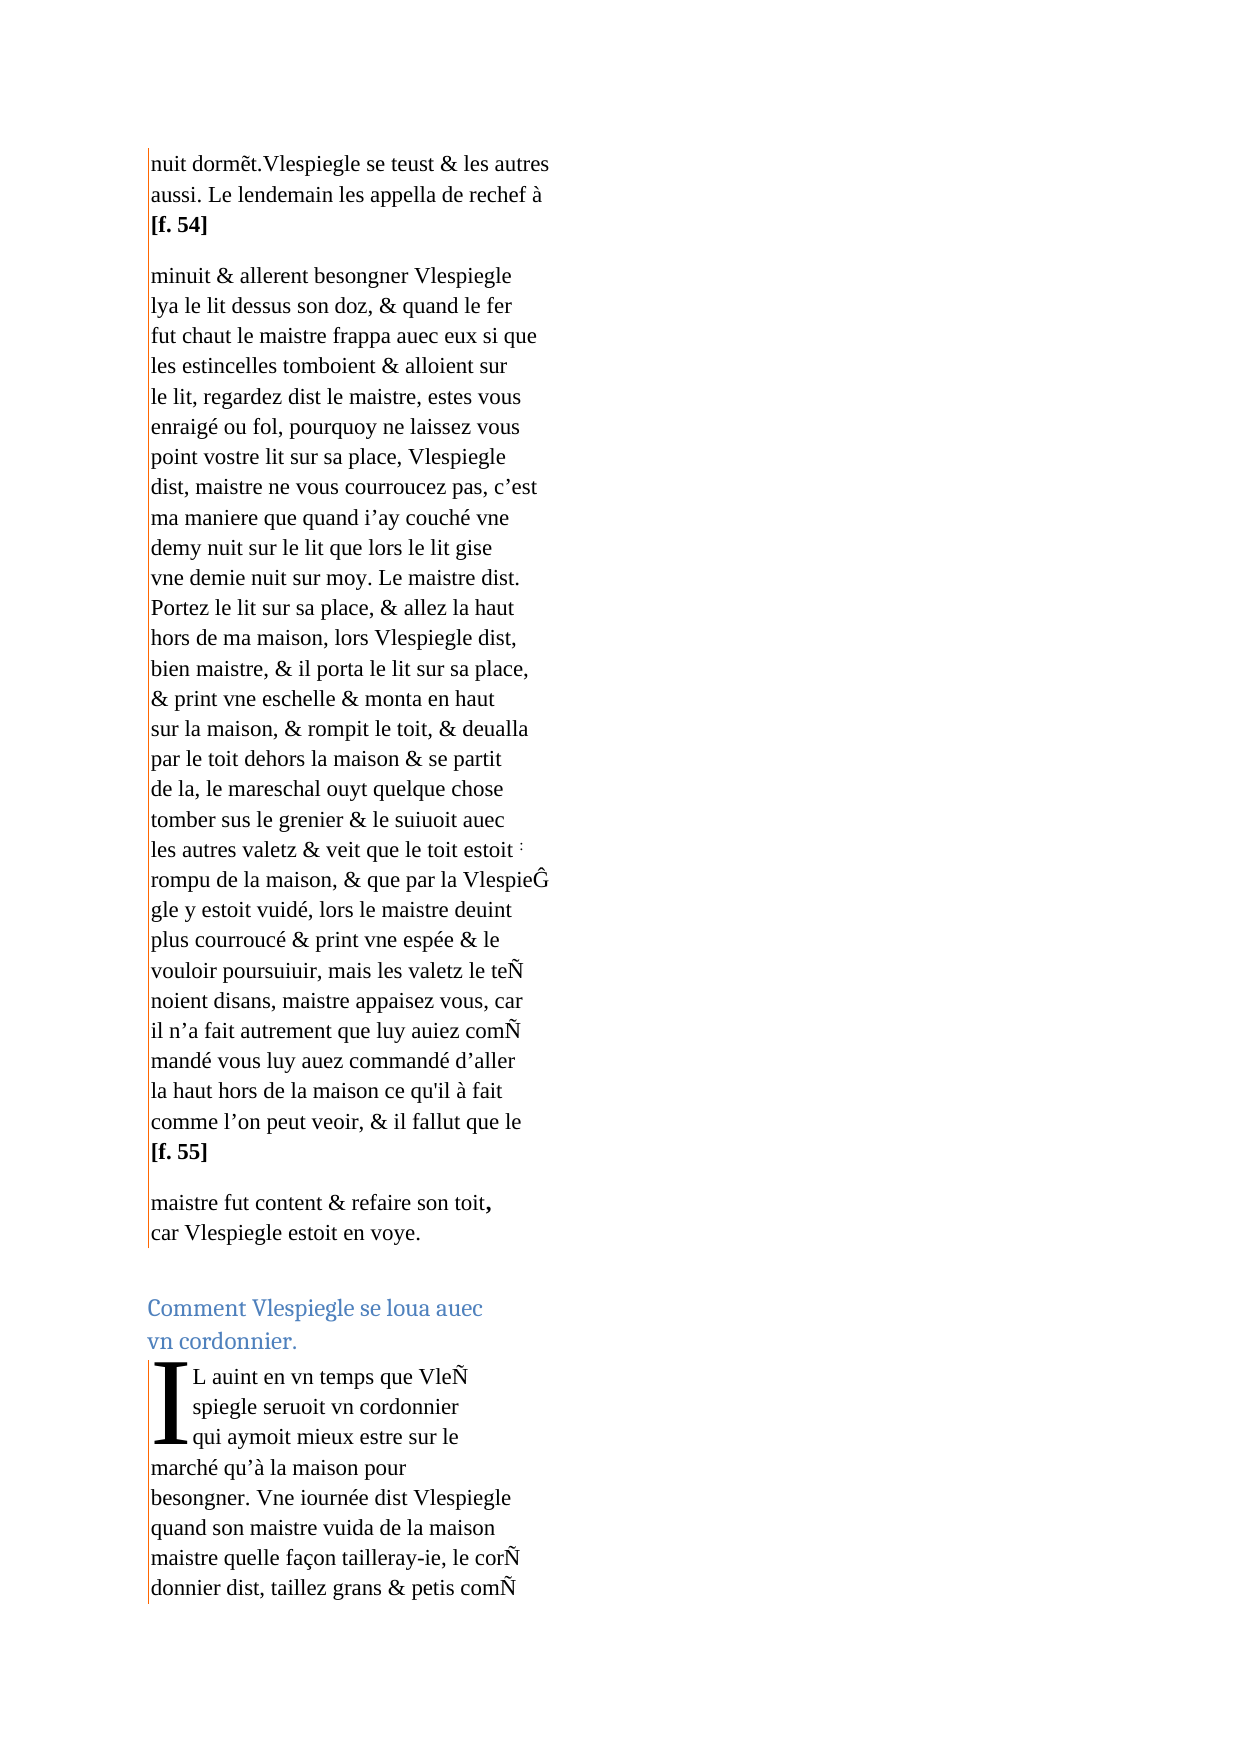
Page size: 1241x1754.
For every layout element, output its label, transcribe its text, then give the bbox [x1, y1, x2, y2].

text minuit & allerent besongner Vlespiegle lya le lit dessus son doz, & quand le fer fut chaut le maistre frappa auec eux si que les estincelles tomboient & alloient sur le lit, regardez dist le maistre, estes vous enraigé ou fol, pourquoy ne laissez vous point vostre lit sur sa place, Vlespiegle dist, maistre ne vous courroucez pas, c’est ma maniere que quand i’ay couché vne demy nuit sur le lit que lors le lit gise vne demie nuit sur moy. Le maistre dist. Portez le lit sur sa place, & allez la haut hors de ma maison, lors Vlespiegle dist, bien maistre, & il porta le lit sur sa place, & print vne eschelle & monta en haut sur la maison, & rompit le toit, & deualla par le toit dehors la maison & se partit de la, le mareschal ouyt quelque chose tomber sus le grenier & le suiuoit auec les autres valetz & veit que le toit estoit : rompu de la maison, & que par la VlespieĜ gle y estoit vuidé, lors le maistre deuint plus courroucé & print vne espée & le vouloir poursuiuir, mais les valetz le teÑ noient disans, maistre appaisez vous, car il n’a fait autrement que luy auiez comÑ mandé vous luy auez commandé d’aller la haut hors de la maison ce qu'il à fait comme l’on peut veoir, & il fallut que le [f. 55] [149, 259, 1093, 1164]
text IL auint en vn temps que VleÑ spiegle seruoit vn cordonnier qui aymoit mieux estre sur le marché qu’à la maison pour besongner. Vne iournée dist Vlespiegle quand son maistre vuida de la maison maistre quelle façon tailleray-ie, le corÑ donnier dist, taillez grans & petis comÑ [149, 1360, 1093, 1604]
subtitle Comment Vlespiegle se loua auec vn cordonnier. [148, 1294, 1093, 1356]
text nuit dormẽt.Vlespiegle se teust & les autres aussi. Le lendemain les appella de rechef à [f. 54] [149, 148, 1093, 237]
text maistre fut content & refaire son toit, car Vlespiegle estoit en voye. [149, 1186, 1093, 1248]
